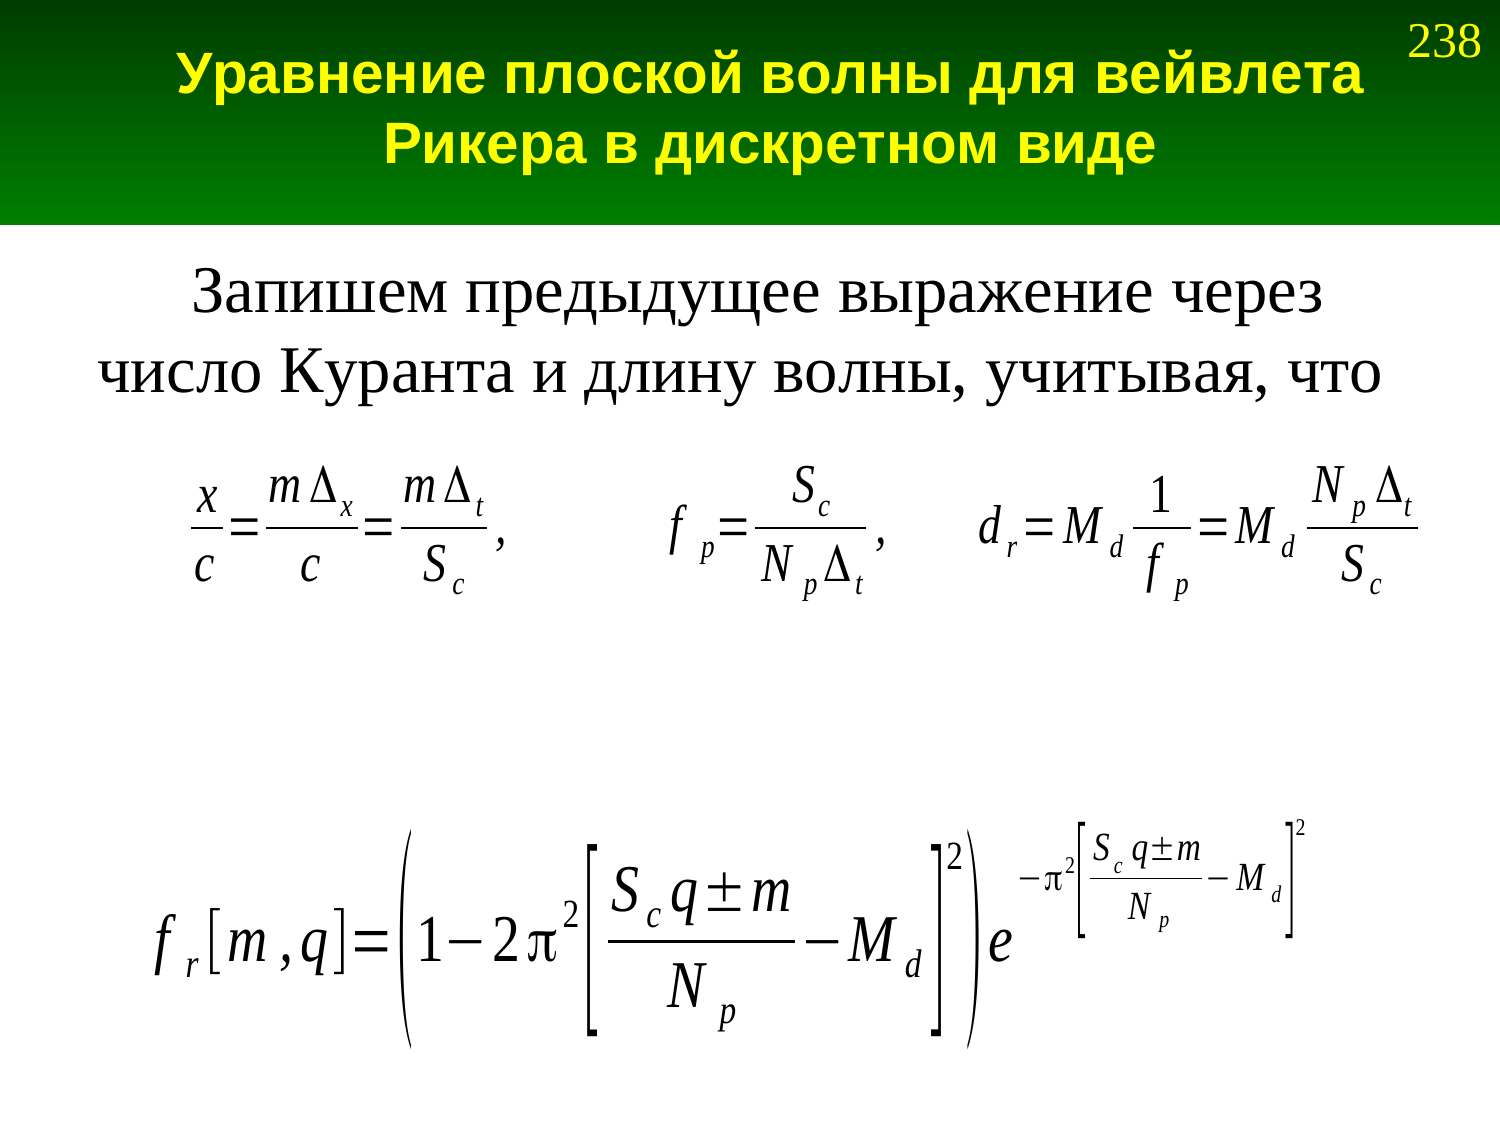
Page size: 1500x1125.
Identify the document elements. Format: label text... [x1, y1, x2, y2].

chart [129, 814, 1321, 1052]
chart [966, 454, 1430, 603]
text_box Запишем предыдущее выражение через число Куранта и длину волны, учитывая, что [82, 238, 1434, 414]
chart [177, 454, 520, 603]
title Уравнение плоской волны для вейвлета Рикера в дискретном виде [100, 7, 1441, 204]
chart [649, 454, 899, 603]
